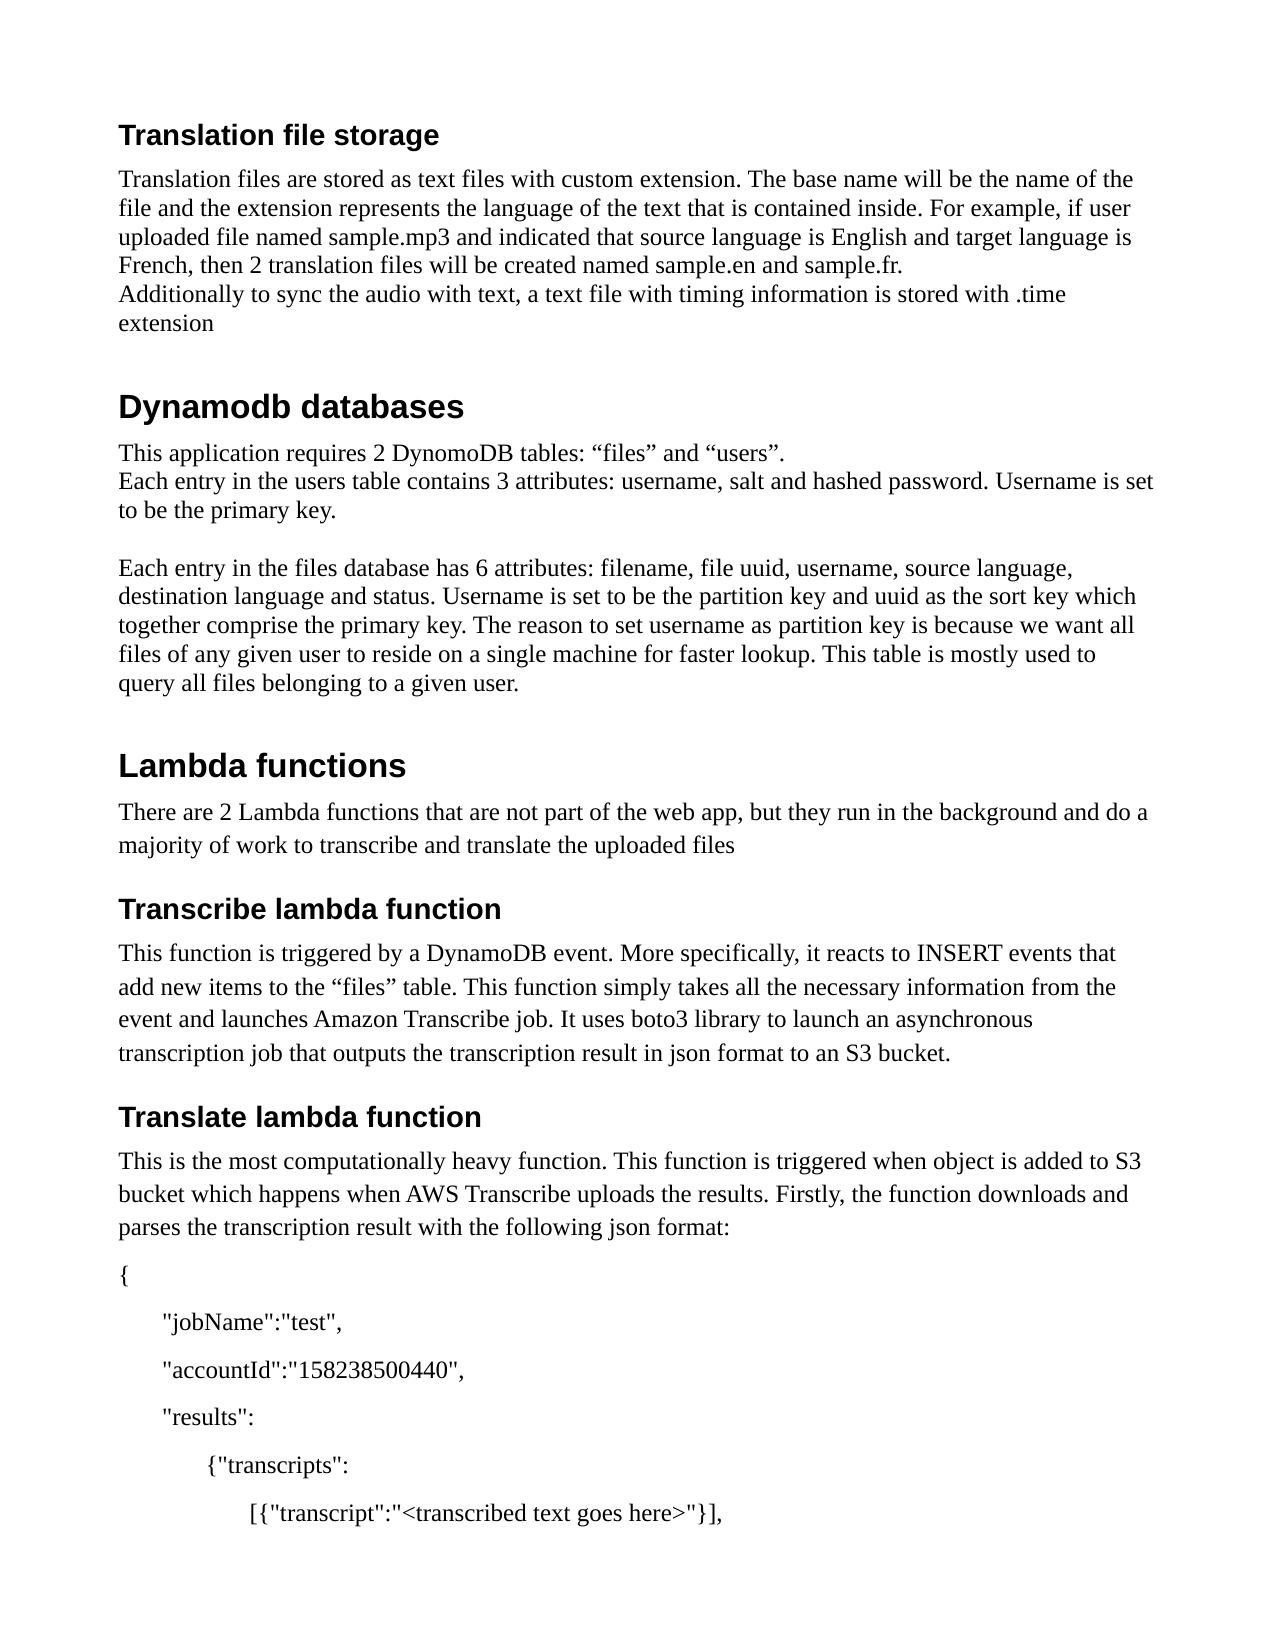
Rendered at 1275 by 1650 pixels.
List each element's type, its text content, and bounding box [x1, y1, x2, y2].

text This is the most computationally heavy function. This function is triggered when object is added to S3 bucket which happens when AWS Transcribe uploads the results. Firstly, the function downloads and parses the transcription result with the following json format: [118, 1146, 1157, 1241]
text There are 2 Lambda functions that are not part of the web app, but they run in the background and do a majority of work to transcribe and translate the uploaded files [118, 797, 1157, 859]
text "accountId":"158238500440", [118, 1355, 1157, 1384]
text Each entry in the files database has 6 attributes: filename, file uuid, username, source language, destination language and status. Username is set to be the partition key and uuid as the sort key which together comprise the primary key. The reason to set username as partition key is because we want all files of any given user to reside on a single machine for faster lookup. This table is mostly used to query all files belonging to a given user. [118, 553, 1157, 696]
text [{"transcript":"<transcribed text goes here>"}], [118, 1498, 1157, 1526]
text Each entry in the users table contains 3 attributes: username, salt and hashed password. Username is set to be the primary key. [118, 466, 1157, 524]
text Additionally to sync the audio with text, a text file with timing information is stored with .time extension [118, 279, 1157, 337]
text { [118, 1260, 1157, 1288]
subtitle Lambda functions [118, 746, 1157, 784]
text This function is triggered by a DynamoDB event. More specifically, it reacts to INSERT events that add new items to the “files” table. This function simply takes all the necessary information from the event and launches Amazon Transcribe job. It uses boto3 library to launch an asynchronous transcription job that outputs the transcription result in json format to an S3 bucket. [118, 938, 1157, 1066]
subtitle Dynamodb databases [118, 386, 1157, 425]
text Translation files are stored as text files with custom extension. The base name will be the name of the file and the extension represents the language of the text that is contained inside. For example, if user uploaded file named sample.mp3 and indicated that source language is English and target language is French, then 2 translation files will be created named sample.en and sample.fr. [118, 164, 1157, 279]
text {"transcripts": [118, 1450, 1157, 1479]
text This application requires 2 DynomoDB tables: “files” and “users”. [118, 438, 1157, 466]
subtitle Transcribe lambda function [118, 892, 1157, 926]
subtitle Translate lambda function [118, 1100, 1157, 1133]
text "results": [118, 1402, 1157, 1431]
text "jobName":"test", [118, 1307, 1157, 1336]
subtitle Translation file storage [118, 118, 1157, 152]
